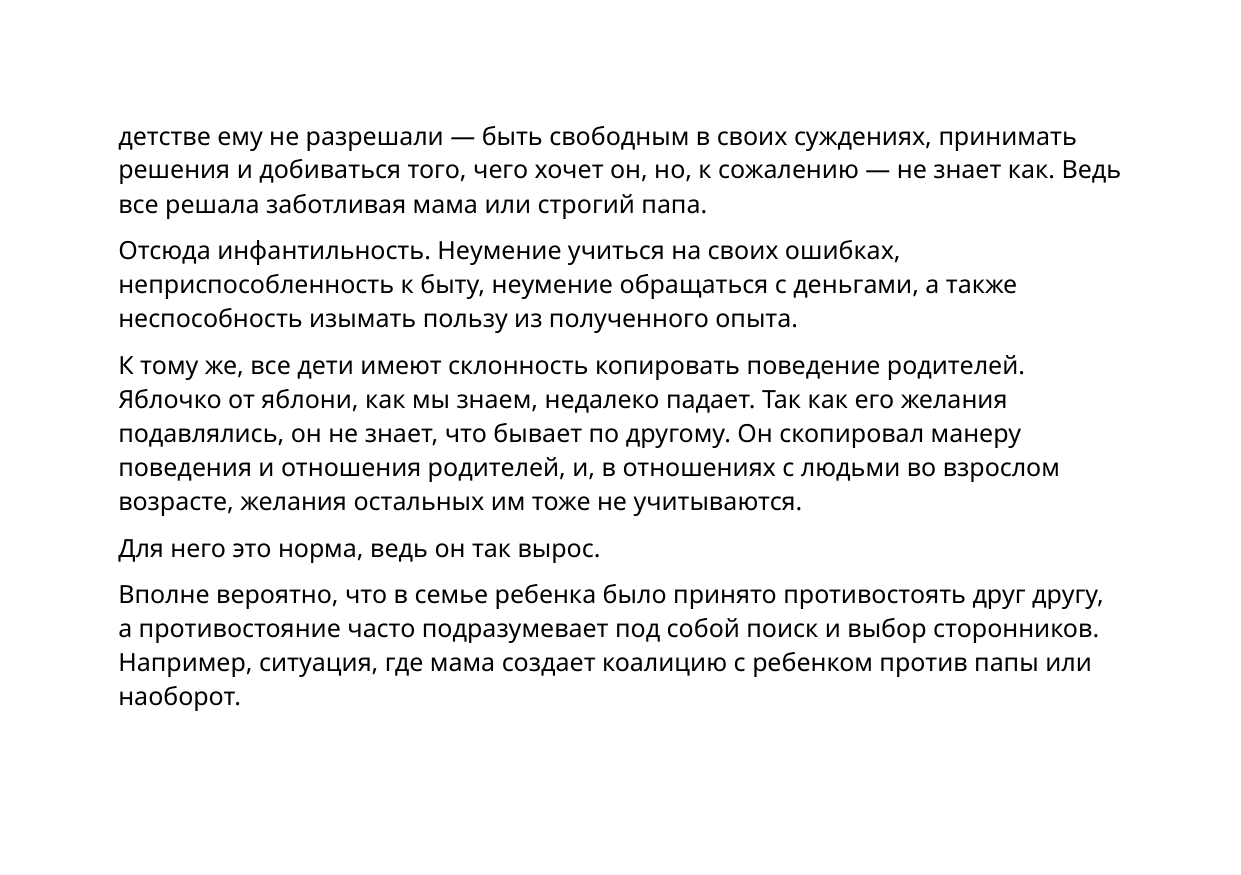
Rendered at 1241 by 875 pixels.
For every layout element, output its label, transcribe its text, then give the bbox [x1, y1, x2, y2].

text К тому же, все дети имеют склонность копировать поведение родителей. Яблочко от яблони, как мы знаем, недалеко падает. Так как его желания подавлялись, он не знает, что бывает по другому. Он скопировал манеру поведения и отношения родителей, и, в отношениях с людьми во взрослом возрасте, желания остальных им тоже не учитываются. [118, 347, 1122, 518]
text Вполне вероятно, что в семье ребенка было принято противостоять друг другу, а противостояние часто подразумевает под собой поиск и выбор сторонников. Например, ситуация, где мама создает коалицию с ребенком против папы или наоборот. [118, 577, 1122, 713]
text детстве ему не разрешали — быть свободным в своих суждениях, принимать решения и добиваться того, чего хочет он, но, к сожалению — не знает как. Ведь все решала заботливая мама или строгий папа. [118, 118, 1122, 220]
text Отсюда инфантильность. Неумение учиться на своих ошибках, неприспособленность к быту, неумение обращаться с деньгами, а также неспособность изымать пользу из полученного опыта. [118, 233, 1122, 335]
text Для него это норма, ведь он так вырос. [118, 530, 1122, 564]
